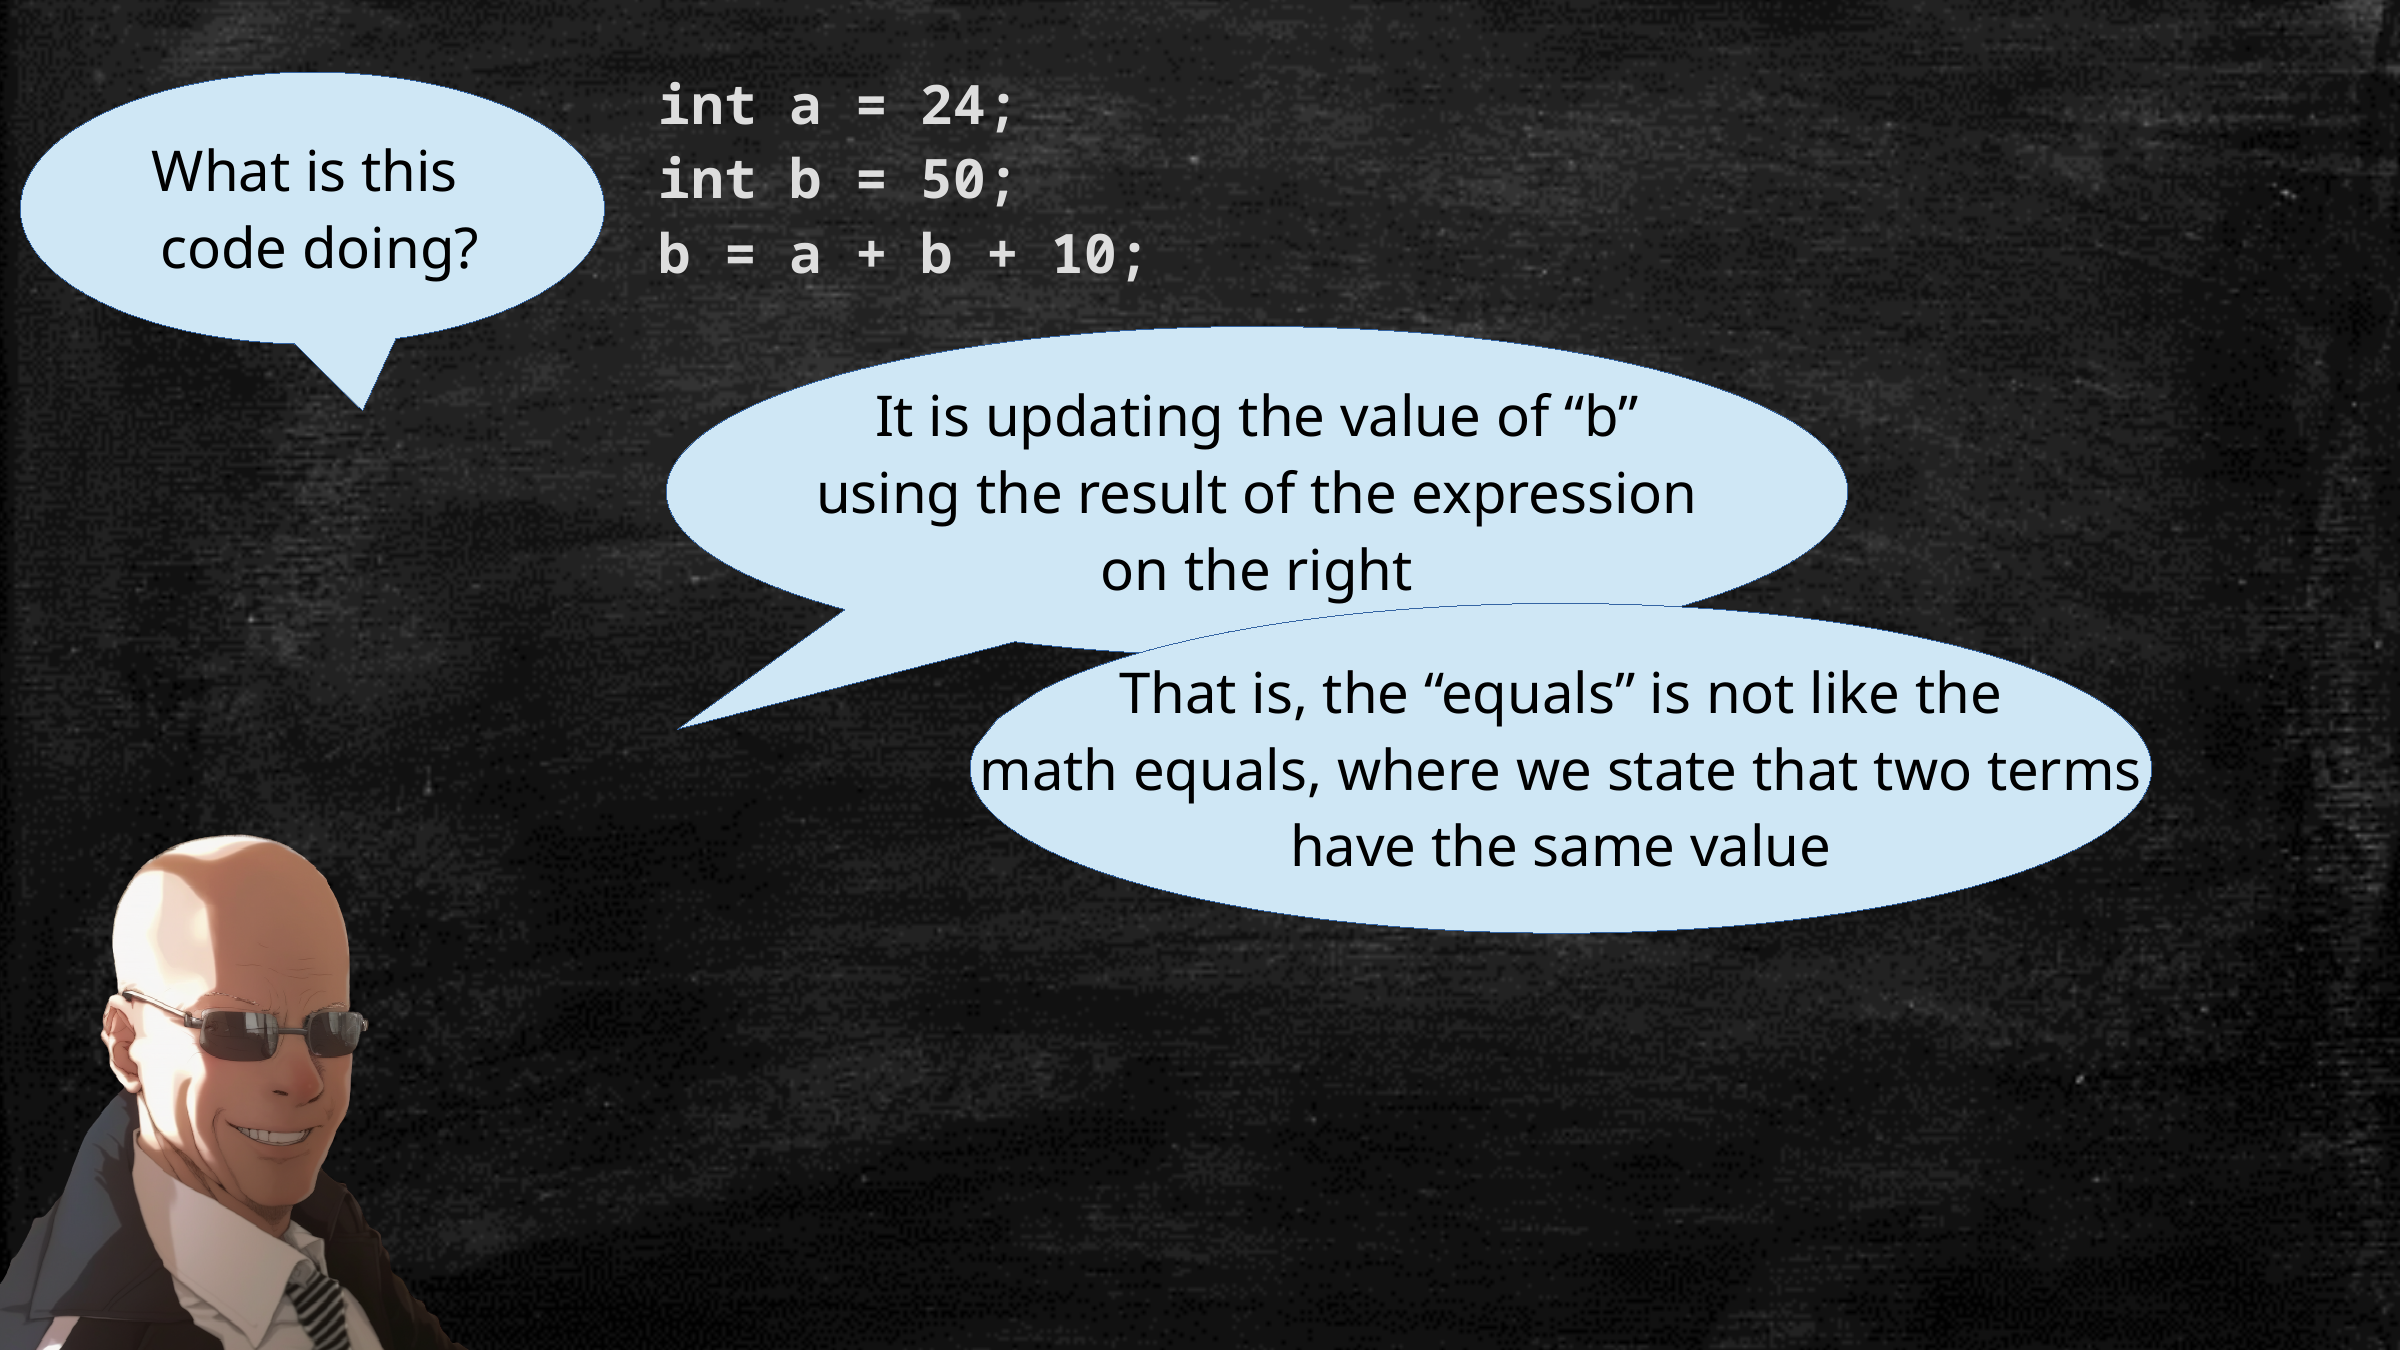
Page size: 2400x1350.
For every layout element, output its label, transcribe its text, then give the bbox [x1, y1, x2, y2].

picture [0, 0, 2400, 1350]
text_box That is, the “equals” is not like the math equals, where we state that two terms have the same value [970, 603, 2152, 934]
text_box What is this code doing? [20, 72, 605, 411]
text_box It is updating the value of “b” using the result of the expression on the right [666, 326, 1848, 730]
text_box int a = 24; int b = 50; b = a + b + 10; [644, 59, 2400, 1046]
